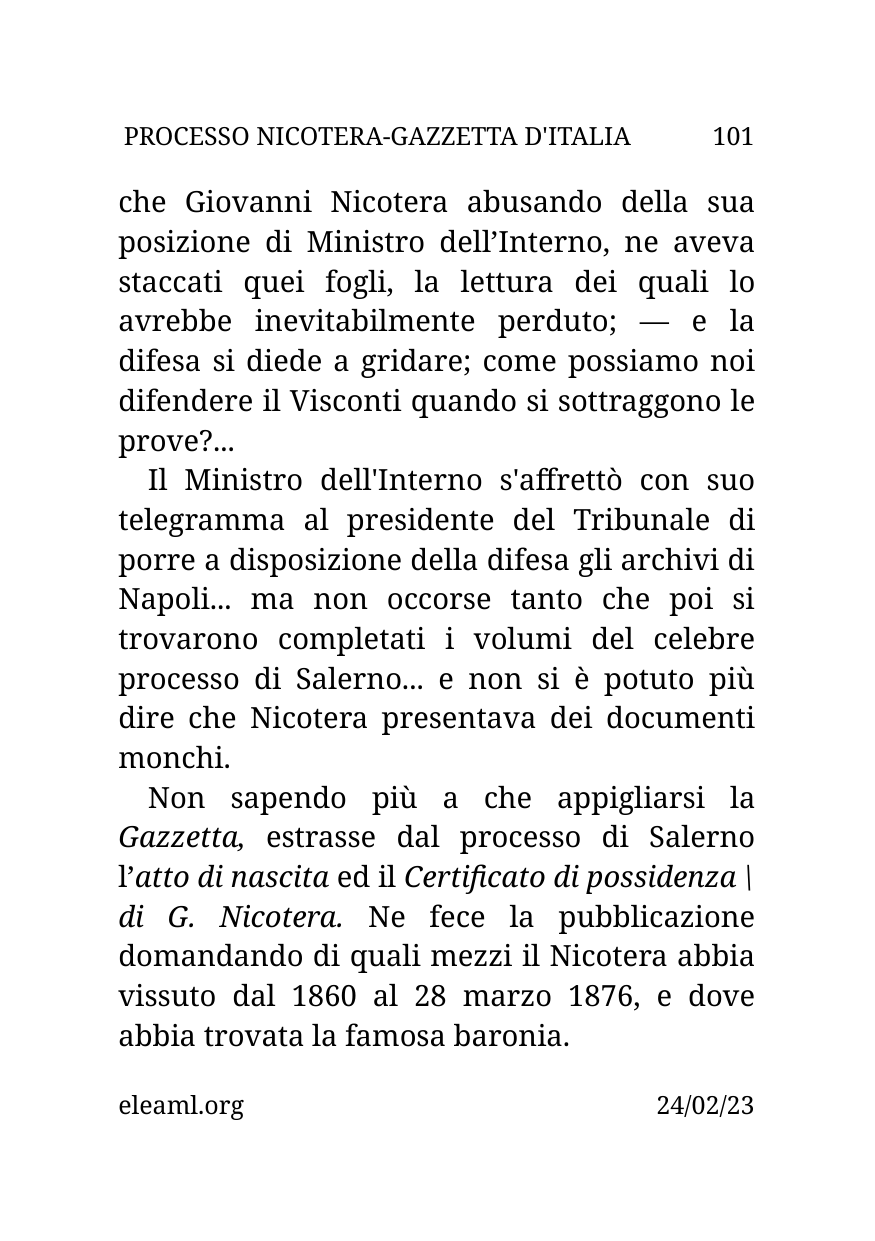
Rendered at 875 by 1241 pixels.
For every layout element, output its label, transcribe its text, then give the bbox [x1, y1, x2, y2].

text Non sapendo più a che appigliarsi la Gazzetta, estrasse dal processo di Salerno l’atto di nascita ed il Certificato di possidenza \di G. Nicotera. Ne fece la pubblicazione domandando di quali mezzi il Nicotera abbia vissuto dal 1860 al 28 marzo 1876, e dove abbia trovata la famosa baronia. [118, 777, 756, 1055]
text Il Ministro dell'Interno s'affrettò con suo telegramma al presidente del Tribunale di porre a disposizione della difesa gli archivi di Napoli... ma non occorse tanto che poi si trovarono completati i volumi del celebre processo di Salerno... e non si è potuto più dire che Nicotera presentava dei documenti monchi. [118, 459, 756, 777]
text che Giovanni Nicotera abusando della sua posizione di Ministro dell’Interno, ne aveva staccati quei fogli, la lettura dei quali lo avrebbe inevitabilmente perduto; — e la difesa si diede a gridare; come possiamo noi difendere il Visconti quando si sottraggono le prove?... [118, 182, 756, 459]
